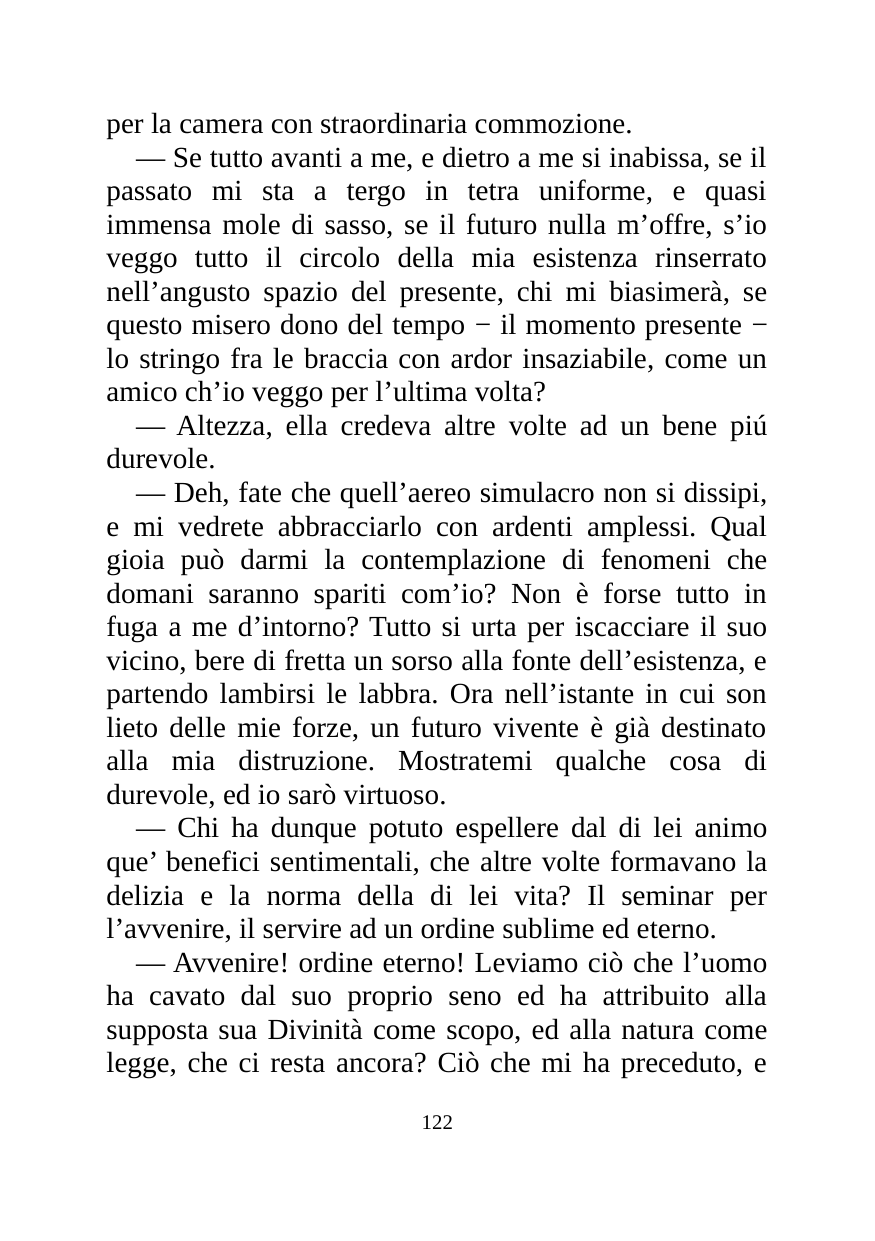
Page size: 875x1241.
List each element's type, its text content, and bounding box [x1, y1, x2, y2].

text — Deh, fate che quell’aereo simulacro non si dissipi, e mi vedrete abbracciarlo con ardenti amplessi. Qual gioia può darmi la contemplazione di fenomeni che domani saranno spariti com’io? Non è forse tutto in fuga a me d’intorno? Tutto si urta per iscacciare il suo vicino, bere di fretta un sorso alla fonte dell’esistenza, e partendo lambirsi le labbra. Ora nell’istante in cui son lieto delle mie forze, un futuro vivente è già destinato alla mia distruzione. Mostratemi qualche cosa di durevole, ed io sarò virtuoso. [106, 475, 768, 811]
text — Avvenire! ordine eterno! Leviamo ciò che l’uomo ha cavato dal suo proprio seno ed ha attribuito alla supposta sua Divinità come scopo, ed alla natura come legge, che ci resta ancora? Ciò che mi ha preceduto, e [106, 945, 768, 1079]
text per la camera con straordinaria commozione. [106, 106, 768, 140]
text — Se tutto avanti a me, e dietro a me si inabissa, se il passato mi sta a tergo in tetra uniforme, e quasi immensa mole di sasso, se il futuro nulla m’offre, s’io veggo tutto il circolo della mia esistenza rinserrato nell’angusto spazio del presente, chi mi biasimerà, se questo misero dono del tempo − il momento presente − lo stringo fra le braccia con ardor insaziabile, come un amico ch’io veggo per l’ultima volta? [106, 140, 768, 408]
text — Altezza, ella credeva altre volte ad un bene piú durevole. [106, 408, 768, 475]
text — Chi ha dunque potuto espellere dal di lei animo que’ benefici sentimentali, che altre volte formavano la delizia e la norma della di lei vita? Il seminar per l’avvenire, il servire ad un ordine sublime ed eterno. [106, 811, 768, 945]
